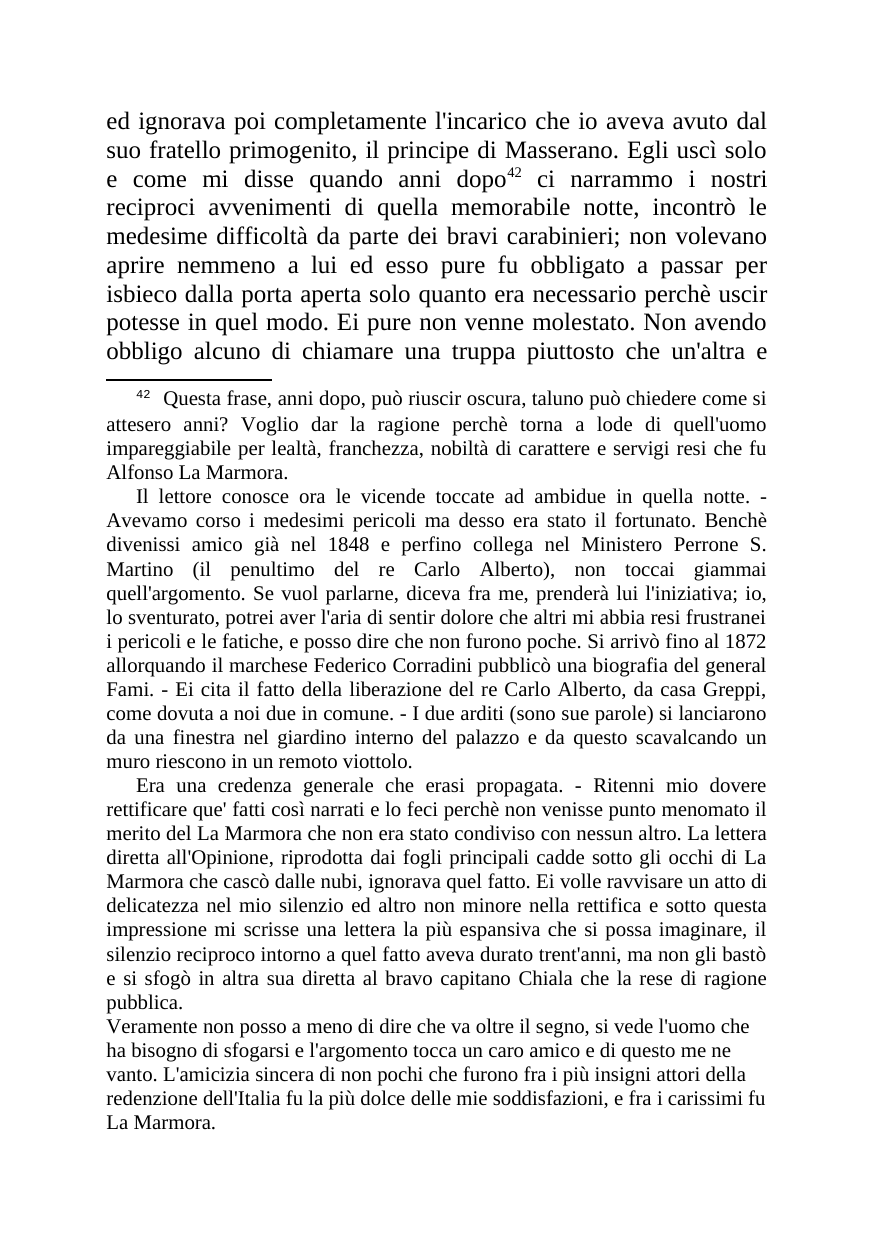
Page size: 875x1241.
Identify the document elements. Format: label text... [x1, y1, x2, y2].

text ed ignorava poi completamente l'incarico che io aveva avuto dal suo fratello primogenito, il principe di Masserano. Egli uscì solo e come mi disse quando anni dopo ci narrammo i nostri reciproci avvenimenti di quella memorabile notte, incontrò le medesime difficoltà da parte dei bravi carabinieri; non volevano aprire nemmeno a lui ed esso pure fu obbligato a passar per isbieco dalla porta aperta solo quanto era necessario perchè uscir potesse in quel modo. Ei pure non venne molestato. Non avendo obbligo alcuno di chiamare una truppa piuttosto che un'altra e [106, 106, 768, 365]
text Il lettore conosce ora le vicende toccate ad ambidue in quella notte. - Avevamo corso i medesimi pericoli ma desso era stato il fortunato. Benchè divenissi amico già nel 1848 e perfino collega nel Ministero Perrone S. Martino (il penultimo del re Carlo Alberto), non toccai giammai quell'argomento. Se vuol parlarne, diceva fra me, prenderà lui l'iniziativa; io, lo sventurato, potrei aver l'aria di sentir dolore che altri mi abbia resi frustranei i pericoli e le fatiche, e posso dire che non furono poche. Si arrivò fino al 1872 allorquando il marchese Federico Corradini pubblicò una biografia del general Fami. - Ei cita il fatto della liberazione del re Carlo Alberto, da casa Greppi, come dovuta a noi due in comune. - I due arditi (sono sue parole) si lanciarono da una finestra nel giardino interno del palazzo e da questo scavalcando un muro riescono in un remoto viottolo. [106, 484, 768, 773]
text Era una credenza generale che erasi propagata. - Ritenni mio dovere rettificare que' fatti così narrati e lo feci perchè non venisse punto menomato il merito del La Marmora che non era stato condiviso con nessun altro. La lettera diretta all'Opinione, riprodotta dai fogli principali cadde sotto gli occhi di La Marmora che cascò dalle nubi, ignorava quel fatto. Ei volle ravvisare un atto di delicatezza nel mio silenzio ed altro non minore nella rettifica e sotto questa impressione mi scrisse una lettera la più espansiva che si possa imaginare, il silenzio reciproco intorno a quel fatto aveva durato trent'anni, ma non gli bastò e si sfogò in altra sua diretta al bravo capitano Chiala che la rese di ragione pubblica. [106, 773, 768, 1014]
text Veramente non posso a meno di dire che va oltre il segno, si vede l'uomo che ha bisogno di sfogarsi e l'argomento tocca un caro amico e di questo me ne vanto. L'amicizia sincera di non pochi che furono fra i più insigni attori della redenzione dell'Italia fu la più dolce delle mie soddisfazioni, e fra i carissimi fu La Marmora. [106, 1014, 768, 1134]
text Questa frase, anni dopo, può riuscir oscura, taluno può chiedere come si attesero anni? Voglio dar la ragione perchè torna a lode di quell'uomo impareggiabile per lealtà, franchezza, nobiltà di carattere e servigi resi che fu Alfonso La Marmora. [106, 386, 768, 484]
